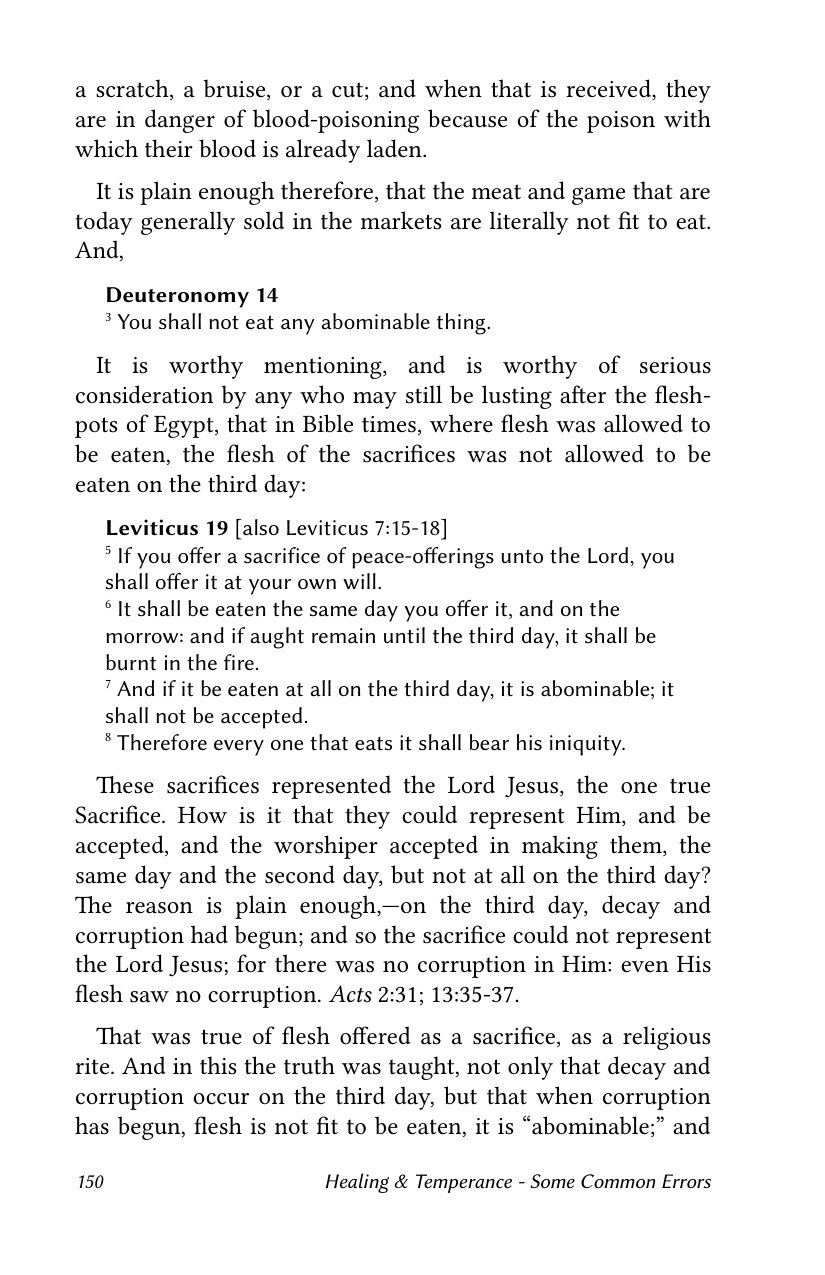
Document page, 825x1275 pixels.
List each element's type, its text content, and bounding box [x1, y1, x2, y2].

text It is plain enough therefore, that the meat and game that are today generally sold in the markets are literally not fit to eat. And, [75, 177, 712, 265]
text 5 If you offer a sacrifice of peace-offerings unto the Lord, you shall offer it at your own will. [105, 543, 682, 596]
text 7 And if it be eaten at all on the third day, it is abominable; it shall not be accepted. [105, 676, 682, 729]
text It is worthy mentioning, and is worthy of serious consideration by any who may still be lusting after the flesh-pots of Egypt, that in Bible times, where flesh was allowed to be eaten, the flesh of the sacrifices was not allowed to be eaten on the third day: [75, 351, 712, 499]
text 6 It shall be eaten the same day you offer it, and on the morrow: and if aught remain until the third day, it shall be burnt in the fire. [105, 596, 682, 676]
text 8 Therefore every one that eats it shall bear his iniquity. [105, 729, 682, 756]
text a scratch, a bruise, or a cut; and when that is received, they are in danger of blood-poisoning because of the poison with which their blood is already laden. [75, 75, 712, 163]
text These sacrifices represented the Lord Jesus, the one true Sacrifice. How is it that they could represent Him, and be accepted, and the worshiper accepted in making them, the same day and the second day, but not at all on the third day? The reason is plain enough,—on the third day, decay and corruption had begun; and so the sacrifice could not represent the Lord Jesus; for there was no corruption in Him: even His flesh saw no corruption. Acts 2:31; 13:35-37. [75, 771, 712, 1009]
text Leviticus 19 [also Leviticus 7:15-18] [105, 515, 712, 541]
text Deuteronomy 14 [105, 281, 712, 308]
text That was true of flesh offered as a sacrifice, as a religious rite. And in this the truth was taught, not only that decay and corruption occur on the third day, but that when corruption has begun, flesh is not fit to be eaten, it is “abominable;” and [75, 1022, 712, 1141]
text 3 You shall not eat any abominable thing. [105, 309, 682, 335]
